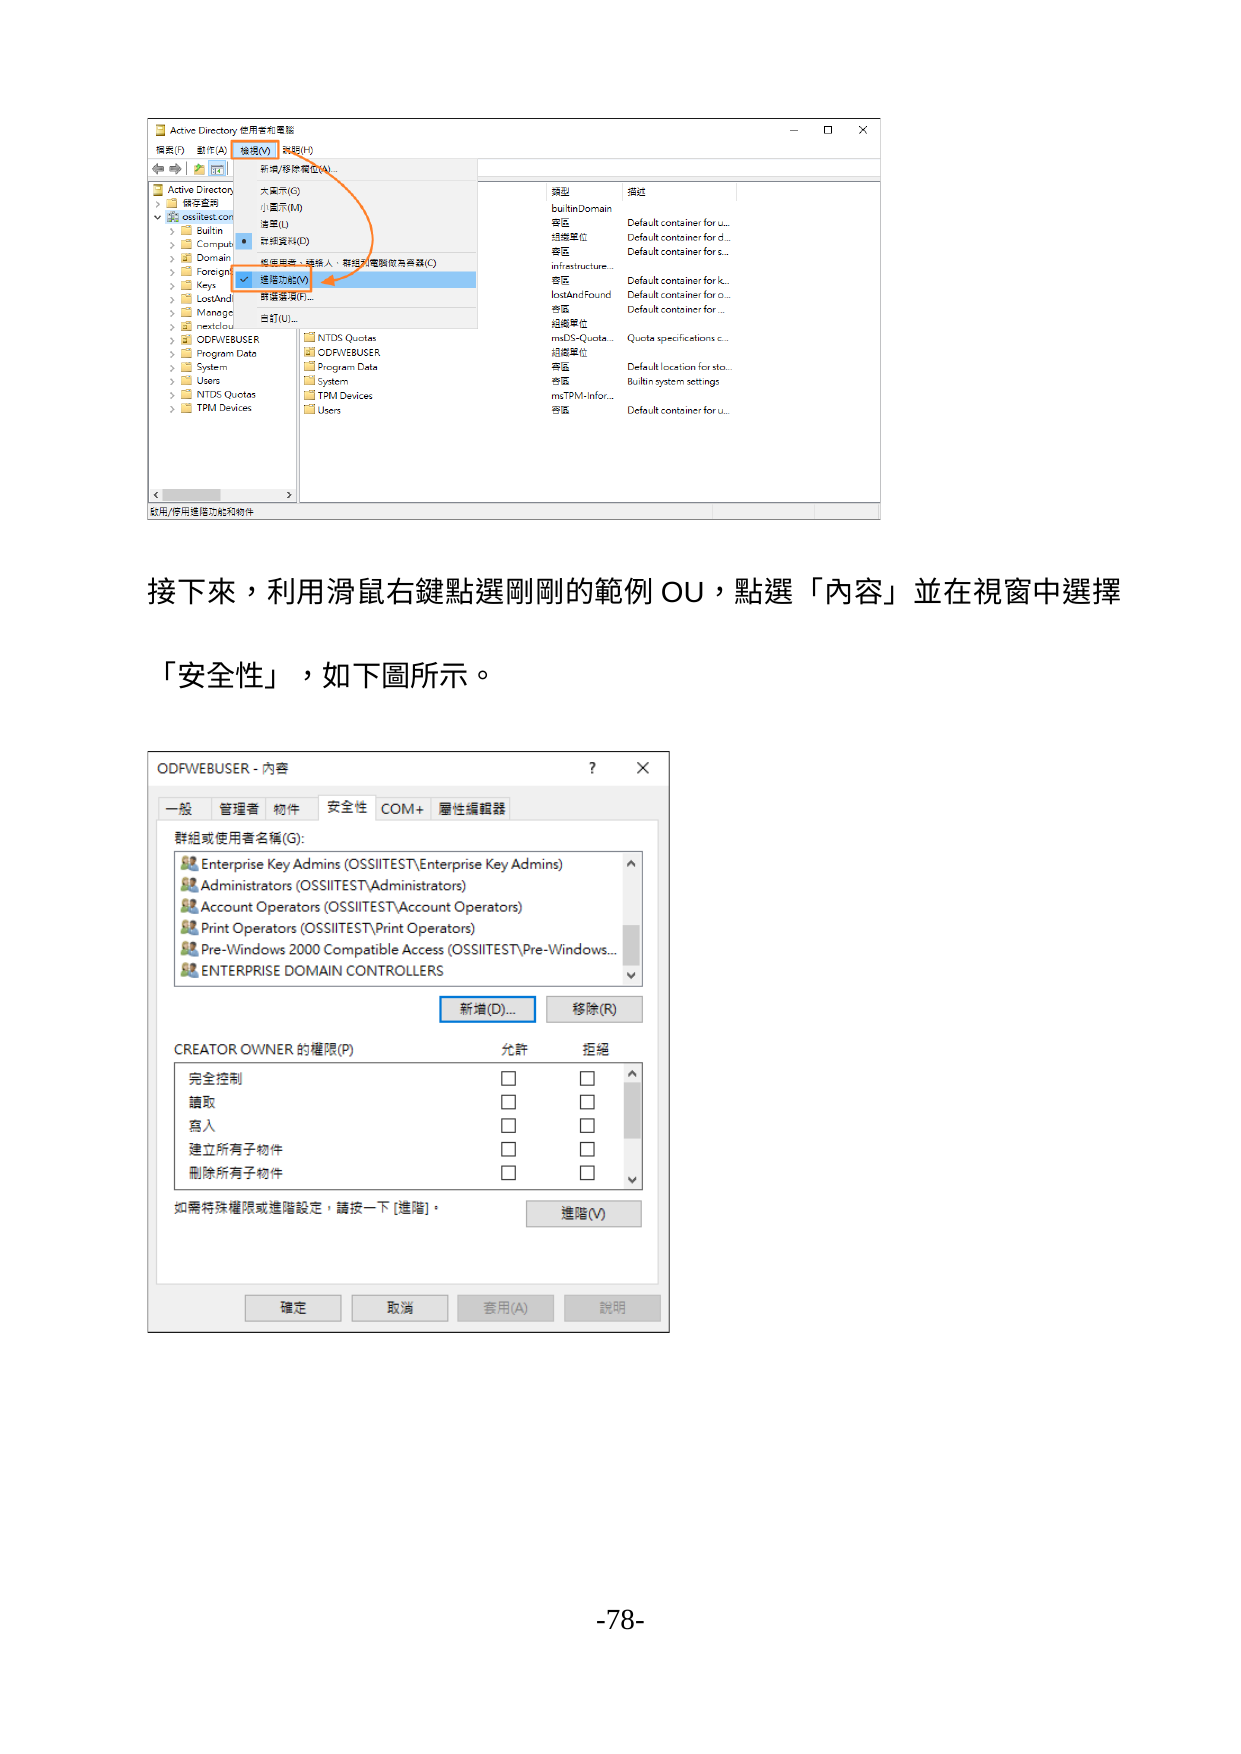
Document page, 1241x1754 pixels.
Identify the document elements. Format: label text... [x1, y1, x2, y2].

text 接下來，利用滑鼠右鍵點選剛剛的範例OU，點選「內容」並在視窗中選擇「安全性」，如下圖所示。 [148, 568, 1122, 695]
picture [147, 751, 670, 1333]
picture [147, 118, 881, 520]
